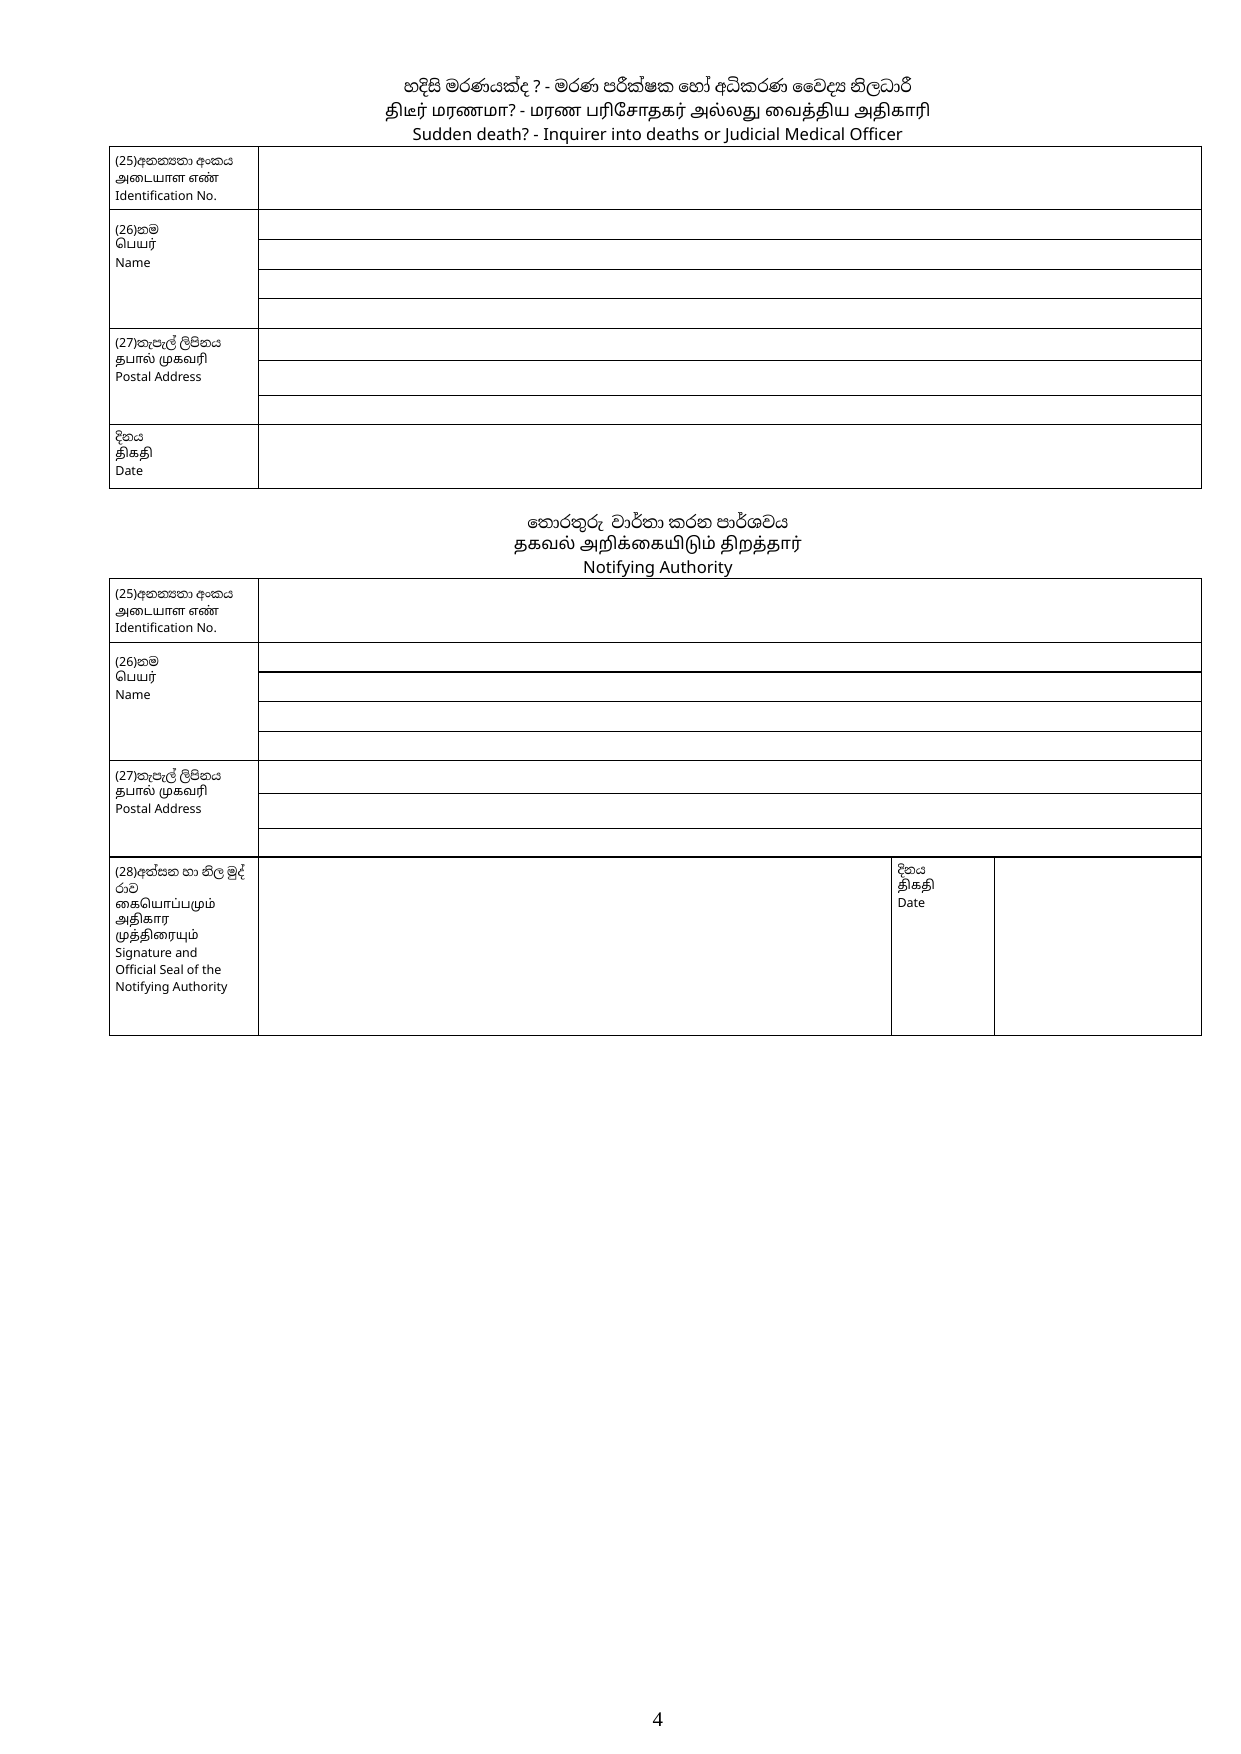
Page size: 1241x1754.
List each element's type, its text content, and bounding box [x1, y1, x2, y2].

table_header [259, 579, 1201, 642]
table_cell [259, 761, 1201, 793]
table_cell [259, 361, 1201, 395]
table_cell (27)තැපැල් ලිපිනය தபால் முகவரி Postal Address [110, 761, 258, 856]
text හදිසි මරණයක්ද ? - මරණ පරීක්ෂක හෝ අධිකරණ වෛද්‍ය නිලධාරී [112, 75, 1203, 99]
table_cell [259, 299, 1201, 328]
table_cell [259, 396, 1201, 424]
text Notifying Authority [112, 555, 1203, 578]
table_cell (27)තැපැල් ලිපිනය தபால் முகவரி Postal Address [110, 329, 258, 424]
table_cell [259, 329, 1201, 360]
table_cell දිනය திகதி Date [110, 425, 258, 488]
table_header (25)අනන්‍යතා අංකය அடையாள எண் Identification No. [110, 147, 258, 209]
table_header (25)අනන්‍යතා අංකය அடையாள எண் Identification No. [110, 579, 258, 642]
text தகவல் அறிக்கையிடும் திறத்தார் [112, 535, 1203, 555]
table_cell [259, 702, 1201, 731]
text திடீர் மரணமா? - மரண பரிசோதகர் அல்லது வைத்திய அதிகாரி [112, 99, 1203, 123]
text තොරතුරු වාර්තා කරන පාර්ශවය [112, 512, 1203, 535]
table_cell [259, 732, 1201, 760]
table_cell [259, 673, 1201, 701]
table_cell [259, 794, 1201, 828]
table_cell (28)අත්සන හා නිල මුද්‍රාව கையொப்பமும் அதிகார முத்திரையும் Signature and Official Seal of the Notifying Authority [110, 858, 258, 1035]
table_cell [259, 240, 1201, 268]
table_cell (26)නම பெயர் Name [110, 210, 258, 328]
table_cell [259, 858, 891, 1035]
table_cell [259, 829, 1201, 856]
table_cell [995, 858, 1201, 1035]
table_header [259, 147, 1201, 209]
text Sudden death? - Inquirer into deaths or Judicial Medical Officer [112, 123, 1203, 146]
table_cell [259, 425, 1201, 488]
table_cell [259, 210, 1201, 239]
table_cell දිනය திகதி Date [892, 858, 994, 1035]
table_cell (26)නම பெயர் Name [110, 643, 258, 760]
table_cell [259, 270, 1201, 298]
table_cell [259, 643, 1201, 671]
